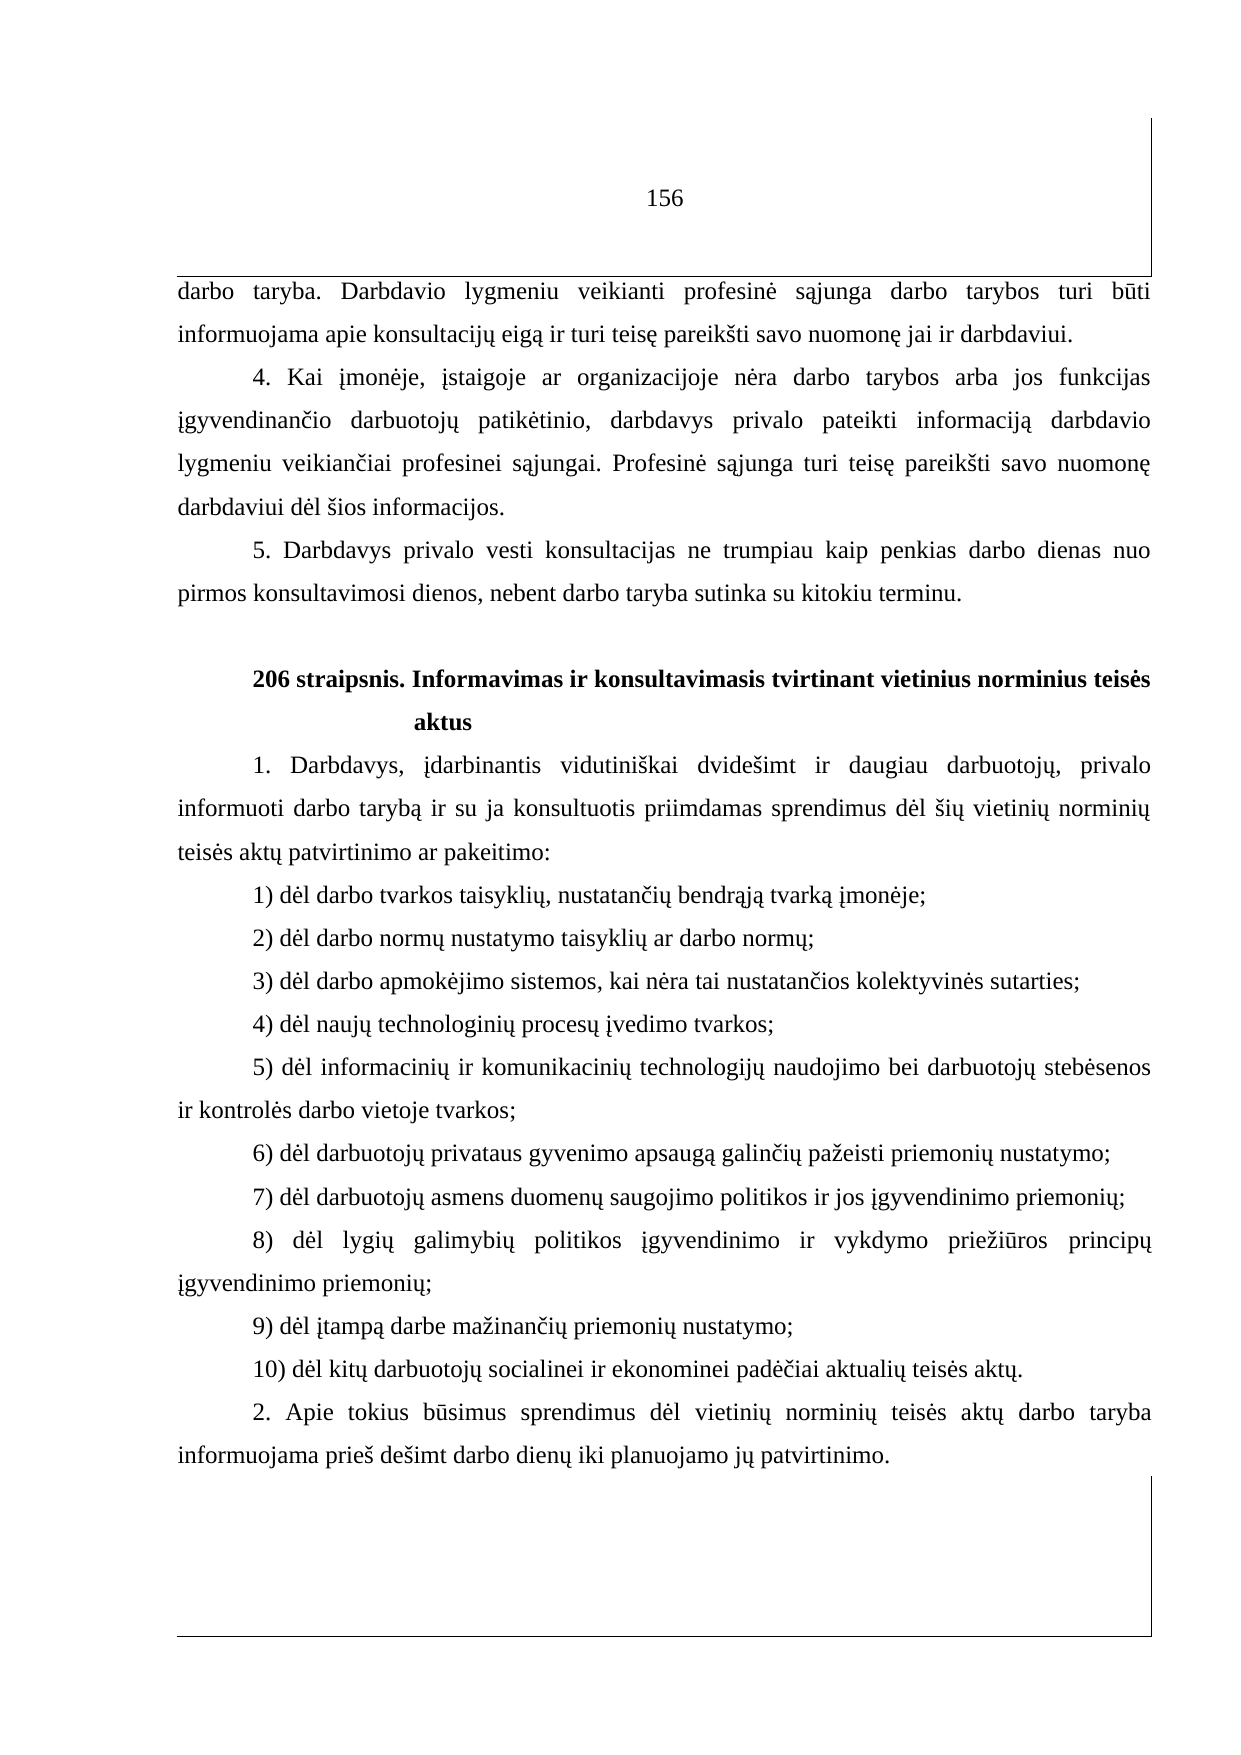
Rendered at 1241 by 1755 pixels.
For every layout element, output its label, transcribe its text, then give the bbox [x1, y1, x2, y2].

subtitle 206 straipsnis. Informavimas ir konsultavimasis tvirtinant vietinius norminius teisės aktus [252, 664, 1152, 736]
text 4. Kai įmonėje, įstaigoje ar organizacijoje nėra darbo tarybos arba jos funkcijas įgyvendinančio darbuotojų patikėtinio, darbdavys privalo pateikti informaciją darbdavio lygmeniu veikiančiai profesinei sąjungai. Profesinė sąjunga turi teisę pareikšti savo nuomonę darbdaviui dėl šios informacijos. [177, 362, 1152, 520]
text 7) dėl darbuotojų asmens duomenų saugojimo politikos ir jos įgyvendinimo priemonių; [177, 1182, 1152, 1210]
text darbo taryba. Darbdavio lygmeniu veikianti profesinė sąjunga darbo tarybos turi būti informuojama apie konsultacijų eigą ir turi teisę pareikšti savo nuomonę jai ir darbdaviui. [177, 276, 1152, 348]
text 5. Darbdavys privalo vesti konsultacijas ne trumpiau kaip penkias darbo dienas nuo pirmos konsultavimosi dienos, nebent darbo taryba sutinka su kitokiu terminu. [177, 535, 1152, 607]
text 9) dėl įtampą darbe mažinančių priemonių nustatymo; [177, 1311, 1152, 1340]
text 8) dėl lygių galimybių politikos įgyvendinimo ir vykdymo priežiūros principų įgyvendinimo priemonių; [177, 1225, 1152, 1297]
text 2. Apie tokius būsimus sprendimus dėl vietinių norminių teisės aktų darbo taryba informuojama prieš dešimt darbo dienų iki planuojamo jų patvirtinimo. [177, 1397, 1152, 1469]
text 1. Darbdavys, įdarbinantis vidutiniškai dvidešimt ir daugiau darbuotojų, privalo informuoti darbo tarybą ir su ja konsultuotis priimdamas sprendimus dėl šių vietinių norminių teisės aktų patvirtinimo ar pakeitimo: [177, 750, 1152, 865]
text 10) dėl kitų darbuotojų socialinei ir ekonominei padėčiai aktualių teisės aktų. [177, 1354, 1152, 1383]
text 1) dėl darbo tvarkos taisyklių, nustatančių bendrąją tvarką įmonėje; [177, 880, 1152, 908]
text 6) dėl darbuotojų privataus gyvenimo apsaugą galinčių pažeisti priemonių nustatymo; [177, 1138, 1152, 1167]
text 4) dėl naujų technologinių procesų įvedimo tvarkos; [177, 1009, 1152, 1038]
text 3) dėl darbo apmokėjimo sistemos, kai nėra tai nustatančios kolektyvinės sutarties; [177, 966, 1152, 995]
text 2) dėl darbo normų nustatymo taisyklių ar darbo normų; [177, 923, 1152, 952]
text 5) dėl informacinių ir komunikacinių technologijų naudojimo bei darbuotojų stebėsenos ir kontrolės darbo vietoje tvarkos; [177, 1052, 1152, 1124]
